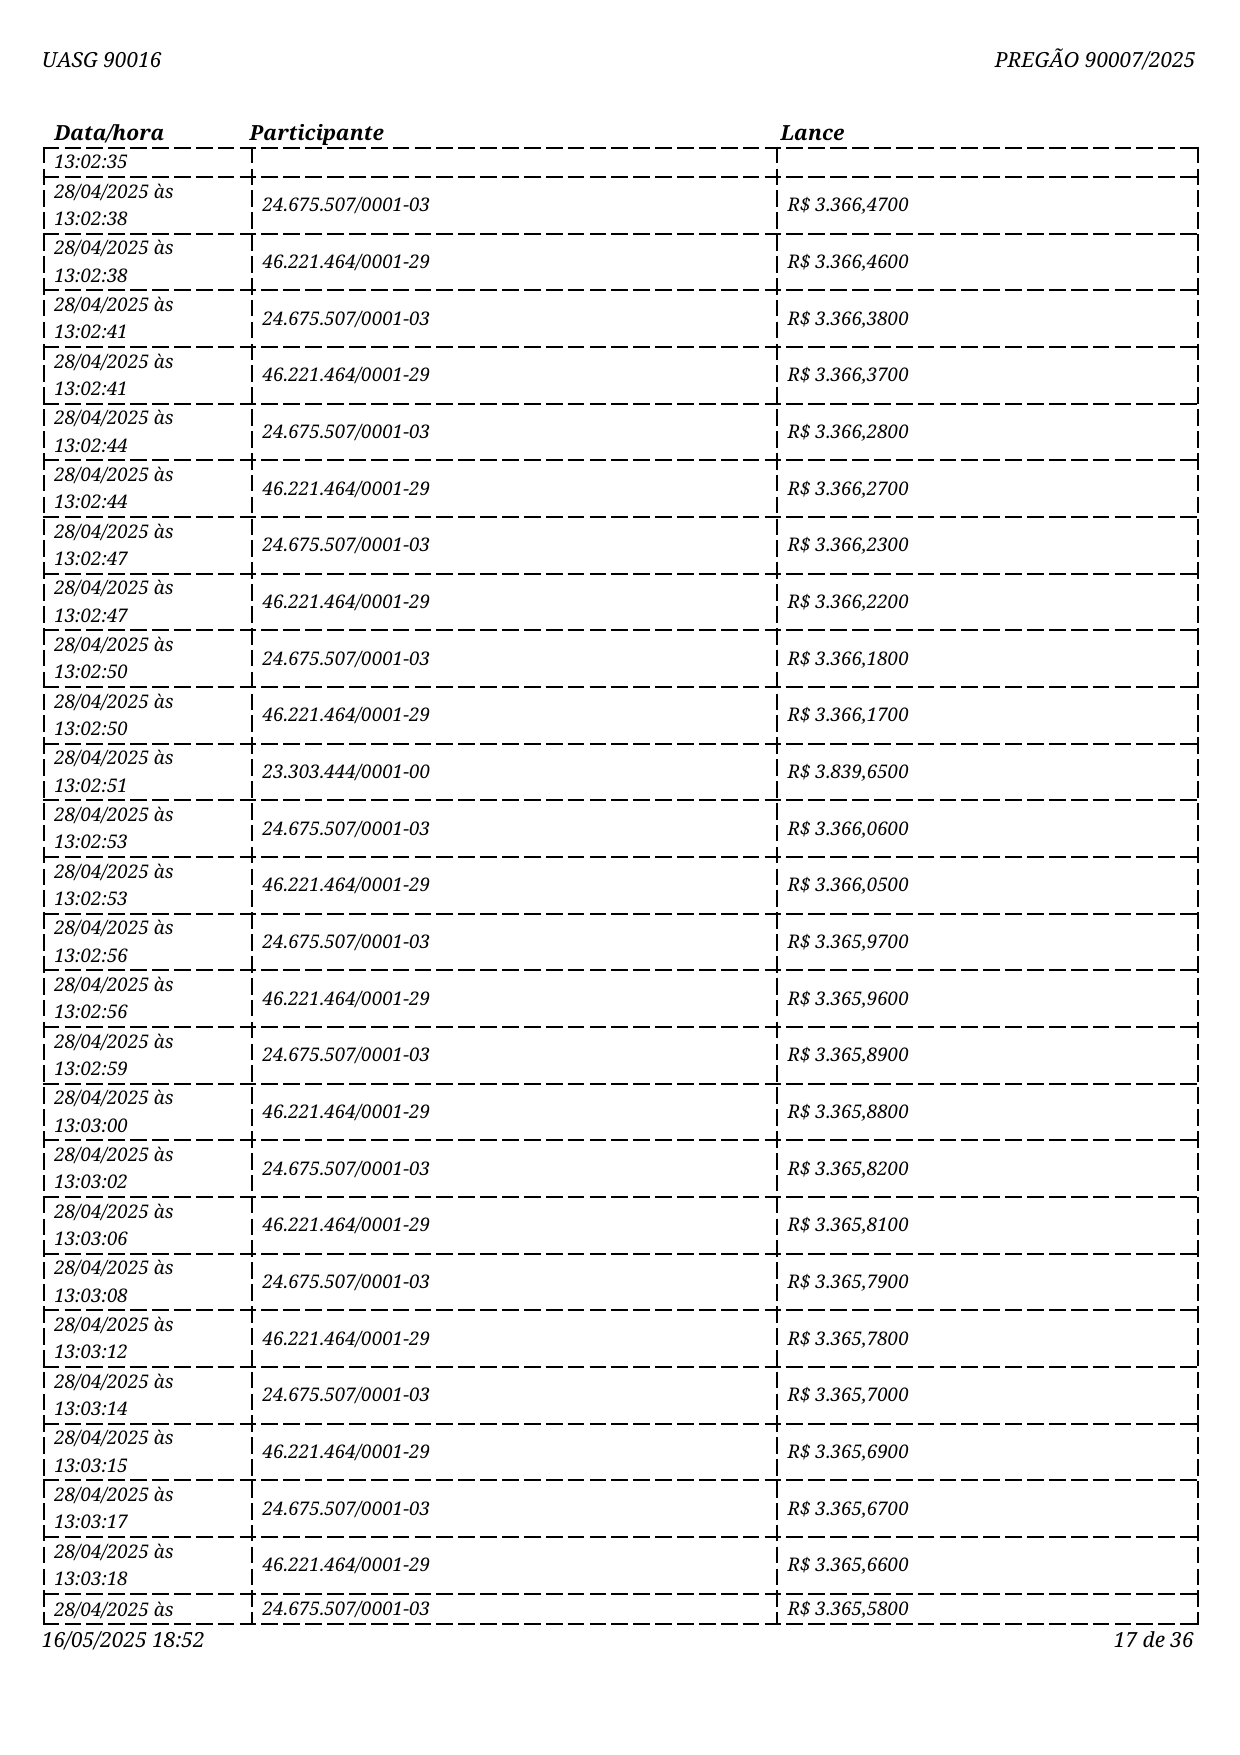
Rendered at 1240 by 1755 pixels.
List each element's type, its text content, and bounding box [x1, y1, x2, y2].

table_cell 46.221.464/0001-29 [252, 1423, 777, 1479]
table_cell 46.221.464/0001-29 [252, 686, 777, 743]
table_cell 28/04/2025 às 13:03:12 [44, 1309, 252, 1366]
table_cell R$ 3.365,9600 [777, 969, 1198, 1026]
table_cell 28/04/2025 às 13:03:08 [44, 1253, 252, 1309]
table_cell R$ 3.839,6500 [777, 743, 1198, 799]
table_cell 28/04/2025 às 13:02:47 [44, 573, 252, 629]
table_cell 24.675.507/0001-03 [252, 1366, 777, 1423]
table_cell 24.675.507/0001-03 [252, 1139, 777, 1196]
table_cell 28/04/2025 às 13:03:17 [44, 1479, 252, 1536]
table_cell 28/04/2025 às 13:03:00 [44, 1083, 252, 1139]
table_cell 46.221.464/0001-29 [252, 1536, 777, 1593]
table_cell 46.221.464/0001-29 [252, 1083, 777, 1139]
table_cell 28/04/2025 às 13:03:02 [44, 1139, 252, 1196]
table_cell R$ 3.365,7900 [777, 1253, 1198, 1309]
table_cell R$ 3.365,9700 [777, 913, 1198, 969]
table_cell 24.675.507/0001-03 [252, 799, 777, 856]
table_cell 28/04/2025 às 13:02:44 [44, 403, 252, 459]
table_cell [252, 147, 777, 176]
table_cell R$ 3.365,6900 [777, 1423, 1198, 1479]
table_cell 28/04/2025 às 13:02:56 [44, 913, 252, 969]
table_cell 46.221.464/0001-29 [252, 346, 777, 403]
table_cell 28/04/2025 às 13:03:18 [44, 1536, 252, 1593]
table_cell 28/04/2025 às 13:02:50 [44, 629, 252, 686]
table_cell 28/04/2025 às 13:03:14 [44, 1366, 252, 1423]
table_cell 24.675.507/0001-03 [252, 1026, 777, 1083]
table_cell 28/04/2025 às 13:02:38 [44, 176, 252, 233]
table_cell 24.675.507/0001-03 [252, 289, 777, 346]
table_cell R$ 3.366,2300 [777, 516, 1198, 573]
table_cell 24.675.507/0001-03 [252, 176, 777, 233]
table_cell 24.675.507/0001-03 [252, 403, 777, 459]
table_cell 46.221.464/0001-29 [252, 856, 777, 913]
table_cell R$ 3.366,4600 [777, 233, 1198, 289]
table_cell 28/04/2025 às 13:02:59 [44, 1026, 252, 1083]
table_cell 28/04/2025 às 13:02:44 [44, 459, 252, 516]
table_cell 28/04/2025 às 13:02:50 [44, 686, 252, 743]
table_cell 28/04/2025 às 13:02:47 [44, 516, 252, 573]
table_cell 46.221.464/0001-29 [252, 233, 777, 289]
table_cell R$ 3.366,2200 [777, 573, 1198, 629]
table_cell 46.221.464/0001-29 [252, 1196, 777, 1253]
table_cell R$ 3.366,0500 [777, 856, 1198, 913]
table_cell 24.675.507/0001-03 [252, 913, 777, 969]
table_cell R$ 3.366,3800 [777, 289, 1198, 346]
table_cell 24.675.507/0001-03 [252, 629, 777, 686]
table_cell R$ 3.366,2800 [777, 403, 1198, 459]
table_cell R$ 3.366,3700 [777, 346, 1198, 403]
table_cell R$ 3.366,2700 [777, 459, 1198, 516]
table_cell 46.221.464/0001-29 [252, 969, 777, 1026]
table_cell 28/04/2025 às 13:02:41 [44, 346, 252, 403]
table_cell 23.303.444/0001-00 [252, 743, 777, 799]
table_cell R$ 3.366,1800 [777, 629, 1198, 686]
table_cell R$ 3.366,1700 [777, 686, 1198, 743]
table_cell 13:02:35 [44, 147, 252, 176]
table_cell R$ 3.366,0600 [777, 799, 1198, 856]
table_cell 46.221.464/0001-29 [252, 459, 777, 516]
table_cell 28/04/2025 às 13:02:53 [44, 799, 252, 856]
table_cell R$ 3.365,7000 [777, 1366, 1198, 1423]
table_cell [777, 147, 1198, 176]
table_cell 28/04/2025 às [44, 1593, 252, 1623]
table_cell 28/04/2025 às 13:02:53 [44, 856, 252, 913]
table_cell 28/04/2025 às 13:02:38 [44, 233, 252, 289]
table_cell 46.221.464/0001-29 [252, 573, 777, 629]
table_cell R$ 3.365,6700 [777, 1479, 1198, 1536]
table_cell R$ 3.365,8200 [777, 1139, 1198, 1196]
table_cell R$ 3.365,8900 [777, 1026, 1198, 1083]
table_cell R$ 3.365,8100 [777, 1196, 1198, 1253]
table_cell 24.675.507/0001-03 [252, 1479, 777, 1536]
table_cell 24.675.507/0001-03 [252, 516, 777, 573]
table_cell 28/04/2025 às 13:02:41 [44, 289, 252, 346]
table_cell R$ 3.366,4700 [777, 176, 1198, 233]
table_cell 46.221.464/0001-29 [252, 1309, 777, 1366]
table_cell 24.675.507/0001-03 [252, 1253, 777, 1309]
table_cell R$ 3.365,7800 [777, 1309, 1198, 1366]
table_cell 28/04/2025 às 13:03:15 [44, 1423, 252, 1479]
table_cell R$ 3.365,5800 [777, 1593, 1198, 1623]
table_cell R$ 3.365,6600 [777, 1536, 1198, 1593]
table_cell R$ 3.365,8800 [777, 1083, 1198, 1139]
table_cell 28/04/2025 às 13:03:06 [44, 1196, 252, 1253]
table_cell 24.675.507/0001-03 [252, 1593, 777, 1623]
table_cell 28/04/2025 às 13:02:56 [44, 969, 252, 1026]
table_cell 28/04/2025 às 13:02:51 [44, 743, 252, 799]
